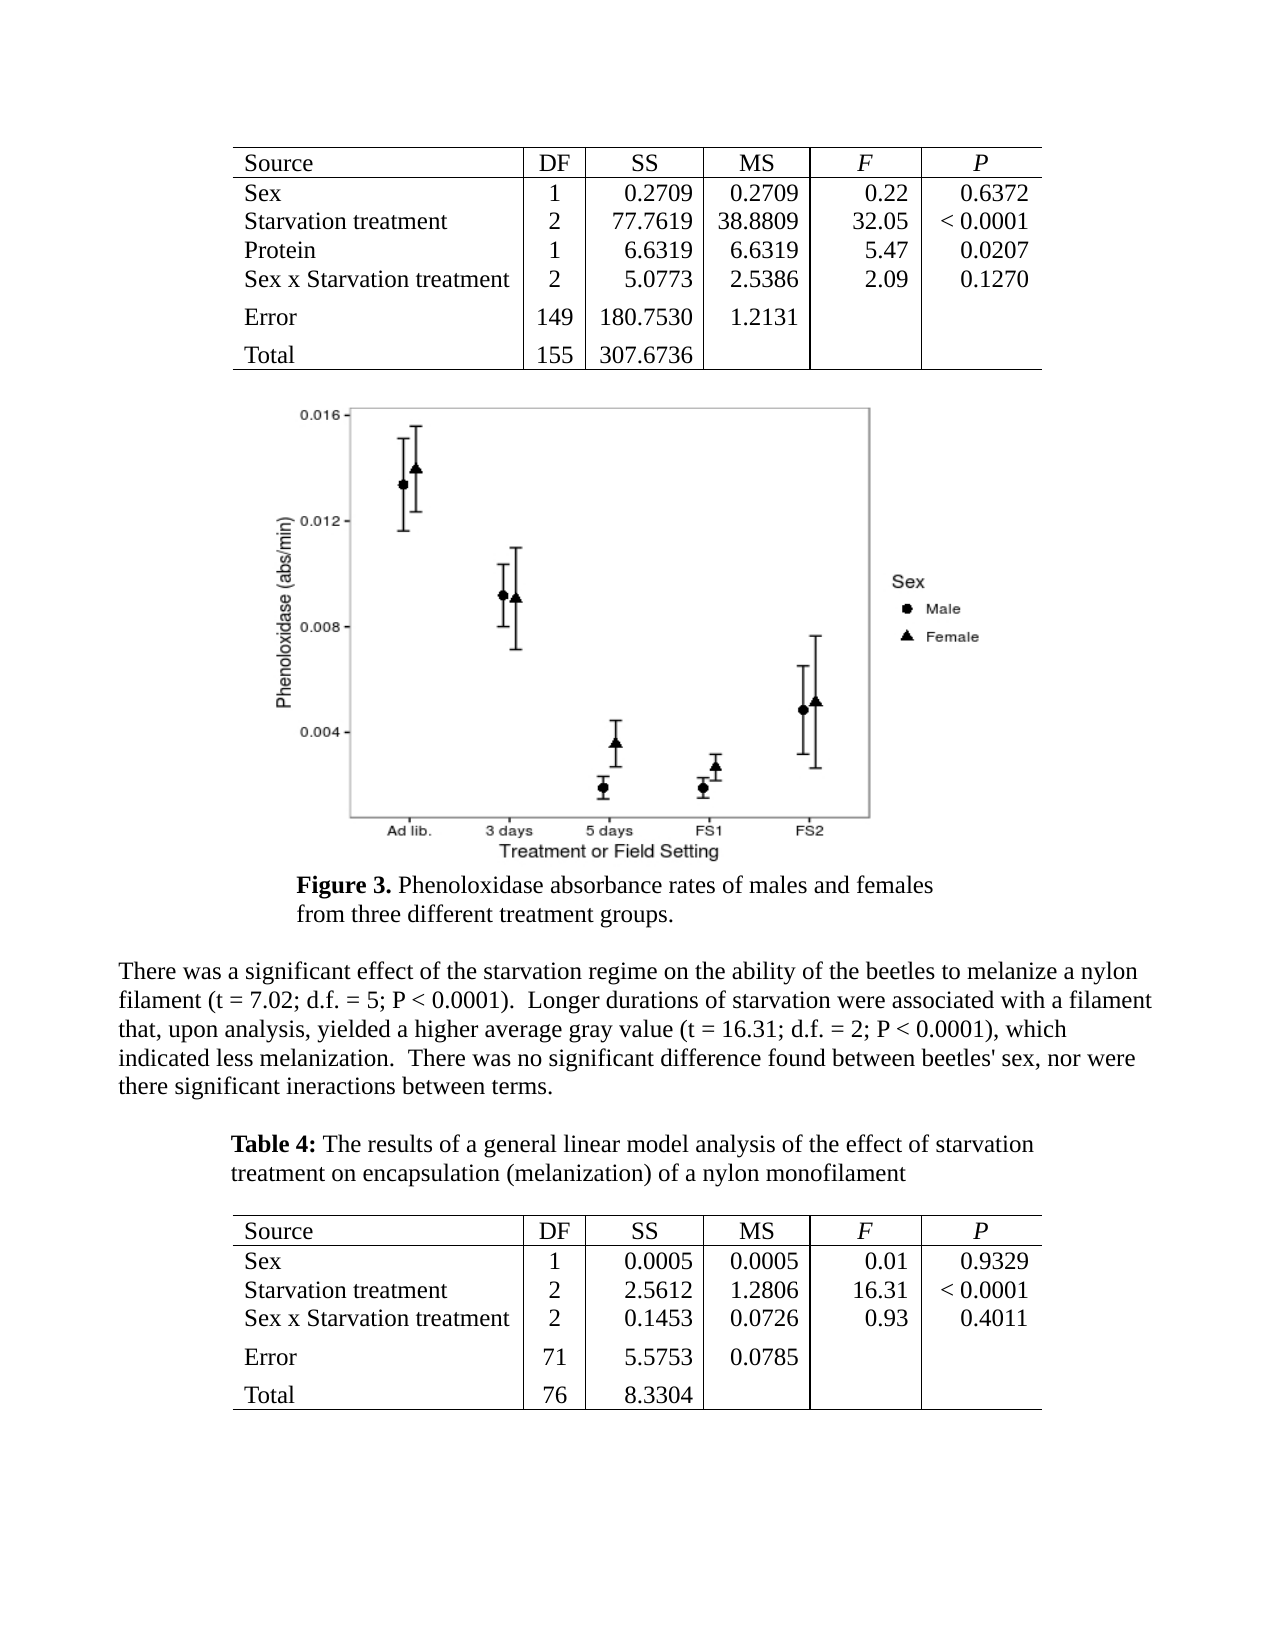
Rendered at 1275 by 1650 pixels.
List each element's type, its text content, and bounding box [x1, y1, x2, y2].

table_cell 1.2806 [704, 1275, 809, 1303]
table_header SS [586, 148, 703, 177]
table_cell 0.0785 [704, 1332, 809, 1380]
table_cell 8.3304 [586, 1380, 703, 1409]
table_cell 0.0726 [704, 1304, 809, 1332]
table_cell Sex x Starvation treatment [233, 264, 523, 293]
table_cell 2.5386 [704, 264, 809, 293]
table_cell 2 [524, 1275, 585, 1303]
table_cell 0.1453 [586, 1304, 703, 1332]
table_cell [704, 341, 809, 369]
table_cell 0.2709 [586, 178, 703, 206]
table_header F [811, 148, 921, 177]
table_cell < 0.0001 [922, 1275, 1042, 1303]
table_cell 0.1270 [922, 264, 1042, 293]
table_cell 0.01 [811, 1246, 921, 1275]
table_cell 0.0207 [922, 235, 1042, 264]
table_header DF [524, 148, 585, 177]
table_cell 0.0005 [586, 1246, 703, 1275]
table_cell Total [233, 1380, 523, 1409]
table_cell 2 [524, 206, 585, 235]
table_cell 76 [524, 1380, 585, 1409]
table_cell 32.05 [811, 206, 921, 235]
table_cell 77.7619 [586, 206, 703, 235]
table_cell 5.47 [811, 235, 921, 264]
table_cell Sex x Starvation treatment [233, 1304, 523, 1332]
table_cell 0.93 [811, 1304, 921, 1332]
table_cell Total [233, 341, 523, 369]
table_cell 0.4011 [922, 1304, 1042, 1332]
table_cell [704, 1380, 809, 1409]
table_header MS [704, 1216, 809, 1245]
table_cell Starvation treatment [233, 1275, 523, 1303]
table_cell 2.09 [811, 264, 921, 293]
table_cell 5.5753 [586, 1332, 703, 1380]
table_cell 16.31 [811, 1275, 921, 1303]
table_header DF [524, 1216, 585, 1245]
table_cell [811, 341, 921, 369]
table_header P [922, 148, 1042, 177]
table_cell [811, 1332, 921, 1380]
table_cell Sex [233, 178, 523, 206]
table_cell Sex [233, 1246, 523, 1275]
table_header F [811, 1216, 921, 1245]
table_cell 6.6319 [586, 235, 703, 264]
table_cell 1.2131 [704, 293, 809, 341]
table_cell [811, 1380, 921, 1409]
table_cell 6.6319 [704, 235, 809, 264]
table_cell 2 [524, 264, 585, 293]
table_cell Error [233, 1332, 523, 1380]
table_header SS [586, 1216, 703, 1245]
table_cell 2 [524, 1304, 585, 1332]
table_header Source [233, 148, 523, 177]
table_cell 0.6372 [922, 178, 1042, 206]
text Figure 3. Phenoloxidase absorbance rates of males and females from three different treatment groups. [296, 871, 988, 928]
table_cell Protein [233, 235, 523, 264]
table_cell 1 [524, 1246, 585, 1275]
table_header P [922, 1216, 1042, 1245]
table_cell [922, 341, 1042, 369]
table_cell [811, 293, 921, 341]
table_cell Starvation treatment [233, 206, 523, 235]
table_cell [922, 1380, 1042, 1409]
table_cell 0.22 [811, 178, 921, 206]
table_cell < 0.0001 [922, 206, 1042, 235]
table_cell 0.2709 [704, 178, 809, 206]
table_header MS [704, 148, 809, 177]
table_cell 307.6736 [586, 341, 703, 369]
table_cell 155 [524, 341, 585, 369]
table_cell 149 [524, 293, 585, 341]
text Table 4: The results of a general linear model analysis of the effect of starvation treatment on encapsulation (melanization) of a nylon monofilament [231, 1129, 1054, 1186]
table_cell 0.9329 [922, 1246, 1042, 1275]
table_cell 71 [524, 1332, 585, 1380]
table_cell [922, 1332, 1042, 1380]
table_cell [922, 293, 1042, 341]
table_cell 5.0773 [586, 264, 703, 293]
table_header Source [233, 1216, 523, 1245]
table_cell 2.5612 [586, 1275, 703, 1303]
table_cell Error [233, 293, 523, 341]
table_cell 180.7530 [586, 293, 703, 341]
table_cell 38.8809 [704, 206, 809, 235]
table_cell 0.0005 [704, 1246, 809, 1275]
table_cell 1 [524, 235, 585, 264]
table_cell 1 [524, 178, 585, 206]
picture [262, 399, 1013, 871]
text There was a significant effect of the starvation regime on the ability of the beetles to melanize a nylon filament (t = 7.02; d.f. = 5; P < 0.0001). Longer durations of starvation were associated with a filament that, upon analysis, yielded a higher average gray value (t = 16.31; d.f. = 2; P < 0.0001), which indicated less melanization. There was no significant difference found between beetles' sex, nor were there significant ineractions between terms. [118, 956, 1157, 1100]
